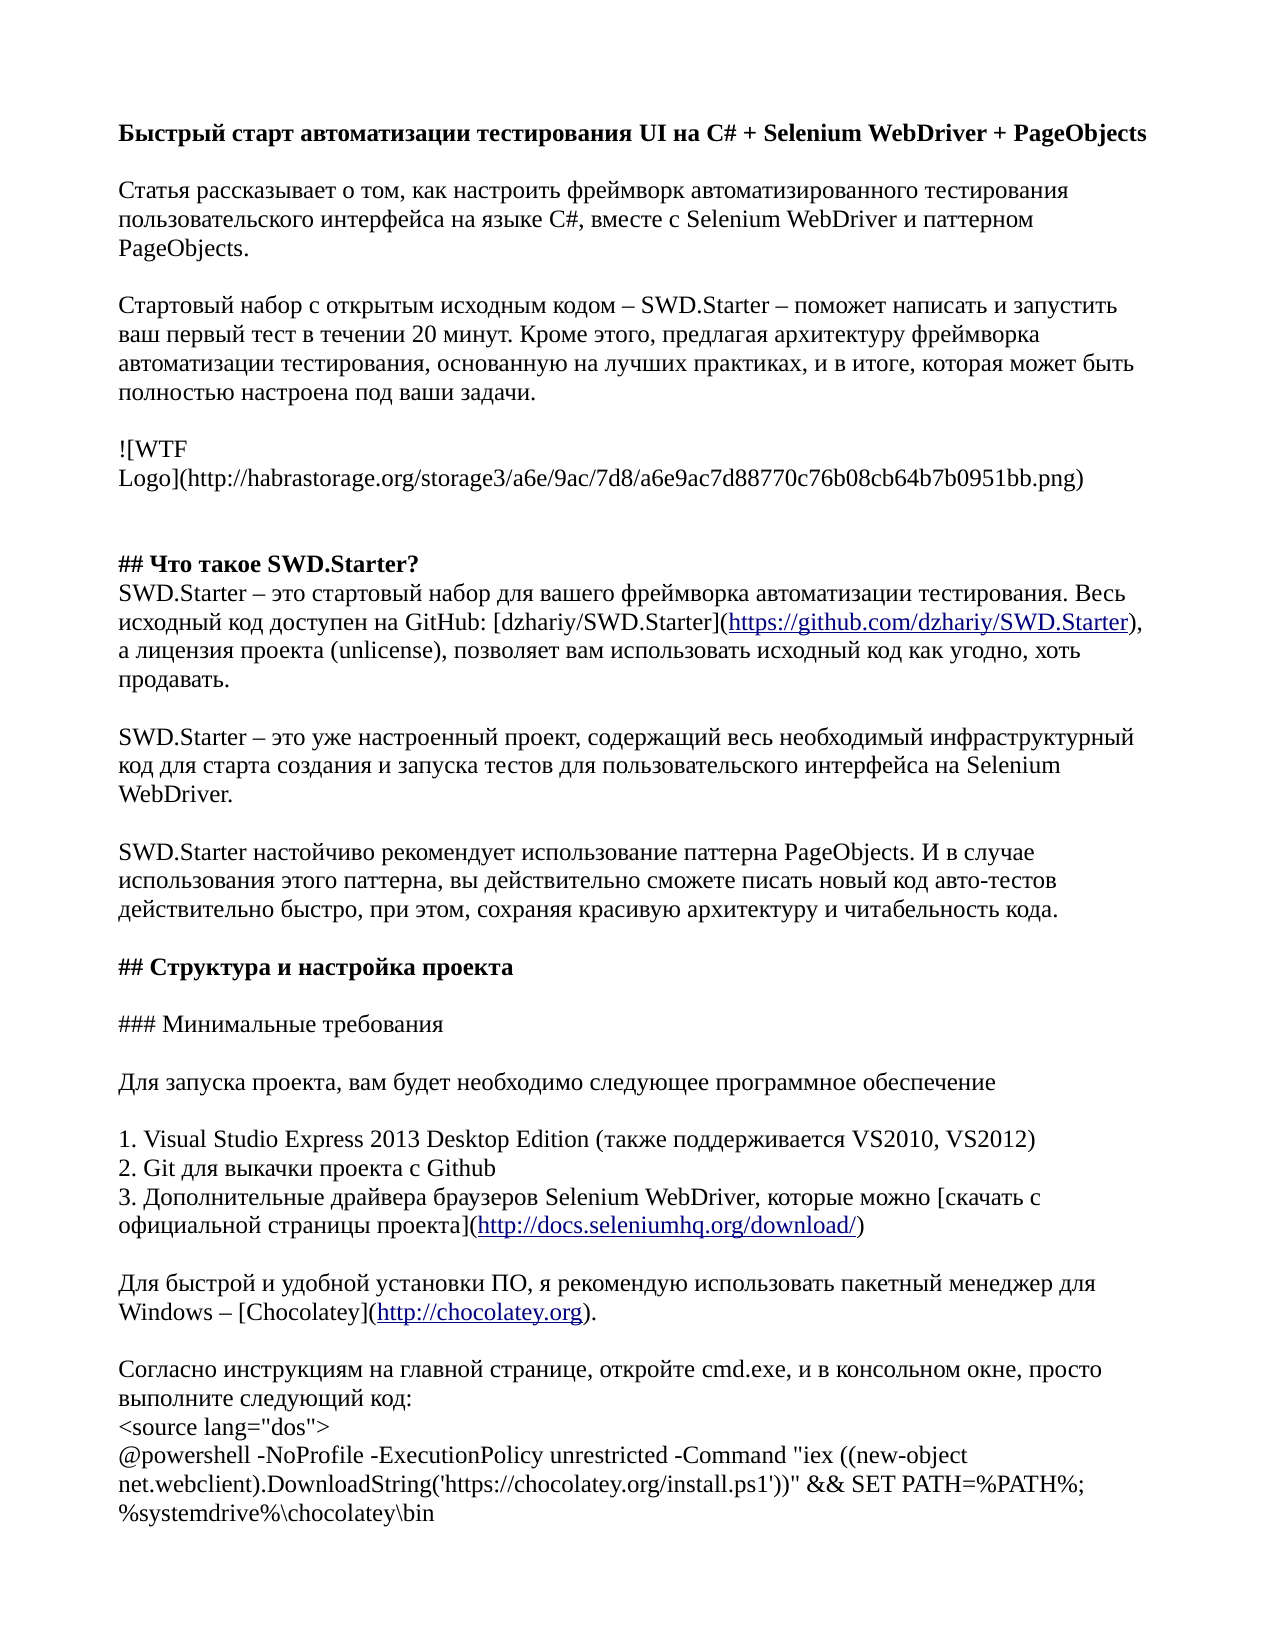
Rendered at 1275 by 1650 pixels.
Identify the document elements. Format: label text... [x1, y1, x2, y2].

text Для запуска проекта, вам будет необходимо следующее программное обеспечение [118, 1067, 1157, 1096]
text Для быстрой и удобной установки ПО, я рекомендую использовать пакетный менеджер для Windows – [Chocolatey](http://chocolatey.org). [118, 1268, 1157, 1326]
text <source lang="dos"> [118, 1412, 1157, 1441]
text @powershell -NoProfile -ExecutionPolicy unrestricted -Command "iex ((new-object net.webclient).DownloadString('https://chocolatey.org/install.ps1'))" && SET PATH=%PATH%;%systemdrive%\chocolatey\bin [118, 1441, 1157, 1527]
text ## Что такое SWD.Starter? [118, 549, 1157, 578]
text SWD.Starter настойчиво рекомендует использование паттерна PageObjects. И в случае использования этого паттерна, вы действительно сможете писать новый код авто-тестов действительно быстро, при этом, сохраняя красивую архитектуру и читабельность кода. [118, 837, 1157, 923]
text SWD.Starter – это стартовый набор для вашего фреймворка автоматизации тестирования. Весь исходный код доступен на GitHub: [dzhariy/SWD.Starter](https://github.com/dzhariy/SWD.Starter), а лицензия проекта (unlicense), позволяет вам использовать исходный код как угодно, хоть продавать. [118, 578, 1157, 693]
text Быстрый старт автоматизации тестирования UI на C# + Selenium WebDriver + PageObjects [118, 118, 1157, 147]
text 3. Дополнительные драйвера браузеров Selenium WebDriver, которые можно [скачать с официальной страницы проекта](http://docs.seleniumhq.org/download/) [118, 1182, 1157, 1239]
text Стартовый набор с открытым исходным кодом – SWD.Starter – поможет написать и запустить ваш первый тест в течении 20 минут. Кроме этого, предлагая архитектуру фреймворка автоматизации тестирования, основанную на лучших практиках, и в итоге, которая может быть полностью настроена под ваши задачи. [118, 291, 1157, 406]
text ![WTF Logo](http://habrastorage.org/storage3/a6e/9ac/7d8/a6e9ac7d88770c76b08cb64b7b0951bb.png) [118, 434, 1157, 492]
text Согласно инструкциям на главной странице, откройте cmd.exe, и в консольном окне, просто выполните следующий код: [118, 1354, 1157, 1412]
text 2. Git для выкачки проекта с Github [118, 1153, 1157, 1182]
text ## Структура и настройка проекта [118, 952, 1157, 981]
text ### Минимальные требования [118, 1009, 1157, 1038]
text 1. Visual Studio Express 2013 Desktop Edition (также поддерживается VS2010, VS2012) [118, 1124, 1157, 1153]
text Статья рассказывает о том, как настроить фреймворк автоматизированного тестирования пользовательского интерфейса на языке C#, вместе с Selenium WebDriver и паттерном PageObjects. [118, 176, 1157, 262]
text SWD.Starter – это уже настроенный проект, содержащий весь необходимый инфраструктурный код для старта создания и запуска тестов для пользовательского интерфейса на Selenium WebDriver. [118, 722, 1157, 808]
